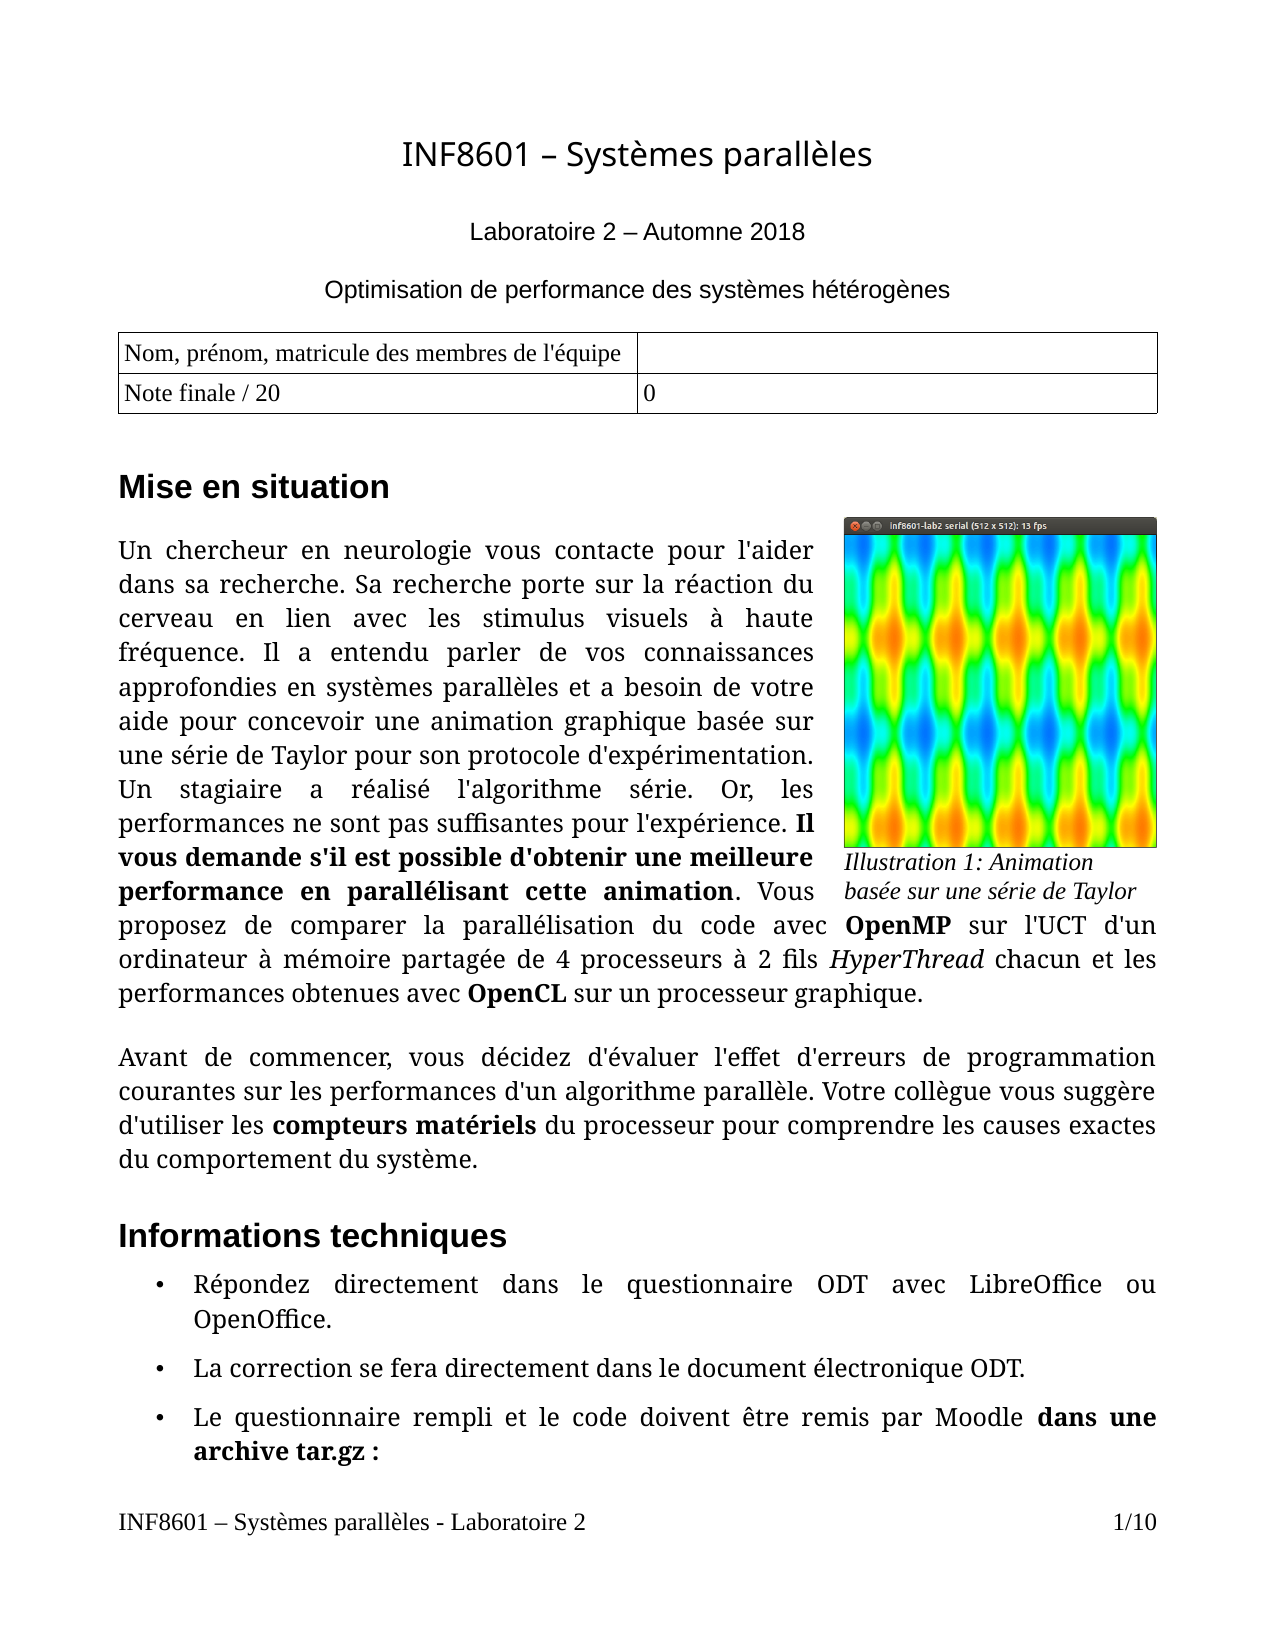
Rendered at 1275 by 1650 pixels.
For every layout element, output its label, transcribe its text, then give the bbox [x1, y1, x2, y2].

list Le questionnaire rempli et le code doivent être remis par Moodle dans une archive tar.gz : [156, 1399, 1157, 1467]
list Répondez directement dans le questionnaire ODT avec LibreOffice ou OpenOffice. [156, 1267, 1157, 1335]
subtitle Informations techniques [118, 1216, 1157, 1255]
table_header Nom, prénom, matricule des membres de l'équipe [119, 333, 637, 373]
text Un chercheur en neurologie vous contacte pour l'aider dans sa recherche. Sa recherche porte sur la réaction du cerveau en lien avec les stimulus visuels à haute fréquence. Il a entendu parler de vos connaissances approfondies en systèmes parallèles et a besoin de votre aide pour concevoir une animation graphique basée sur une série de Taylor pour son protocole d'expérimentation. Un stagiaire a réalisé l'algorithme série. Or, les performances ne sont pas suffisantes pour l'expérience. Il vous demande s'il est possible d'obtenir une meilleure performance en parallélisant cette animation. Vous proposez de comparer la parallélisation du code avec OpenMP sur l'UCT d'un ordinateur à mémoire partagée de 4 processeurs à 2 fils HyperThread chacun et les performances obtenues avec OpenCL sur un processeur graphique. [118, 533, 1157, 1010]
table_cell 0 [638, 374, 1157, 413]
text Optimisation de performance des systèmes hétérogènes [118, 275, 1157, 303]
picture [843, 517, 1157, 848]
list La correction se fera directement dans le document électronique ODT. [156, 1350, 1157, 1384]
subtitle Mise en situation [118, 467, 1157, 505]
picture [847, 712, 869, 755]
text Illustration 1: Animation basée sur une série de Taylor [844, 848, 1157, 905]
text Avant de commencer, vous décidez d'évaluer l'effet d'erreurs de programmation courantes sur les performances d'un algorithme parallèle. Votre collègue vous suggère d'utiliser les compteurs matériels du processeur pour comprendre les causes exactes du comportement du système. [118, 1040, 1157, 1176]
table_cell Note finale / 20 [119, 374, 637, 413]
text Laboratoire 2 – Automne 2018 [118, 217, 1157, 246]
table_header [638, 333, 1157, 373]
text INF8601 – Systèmes parallèles [118, 131, 1157, 176]
